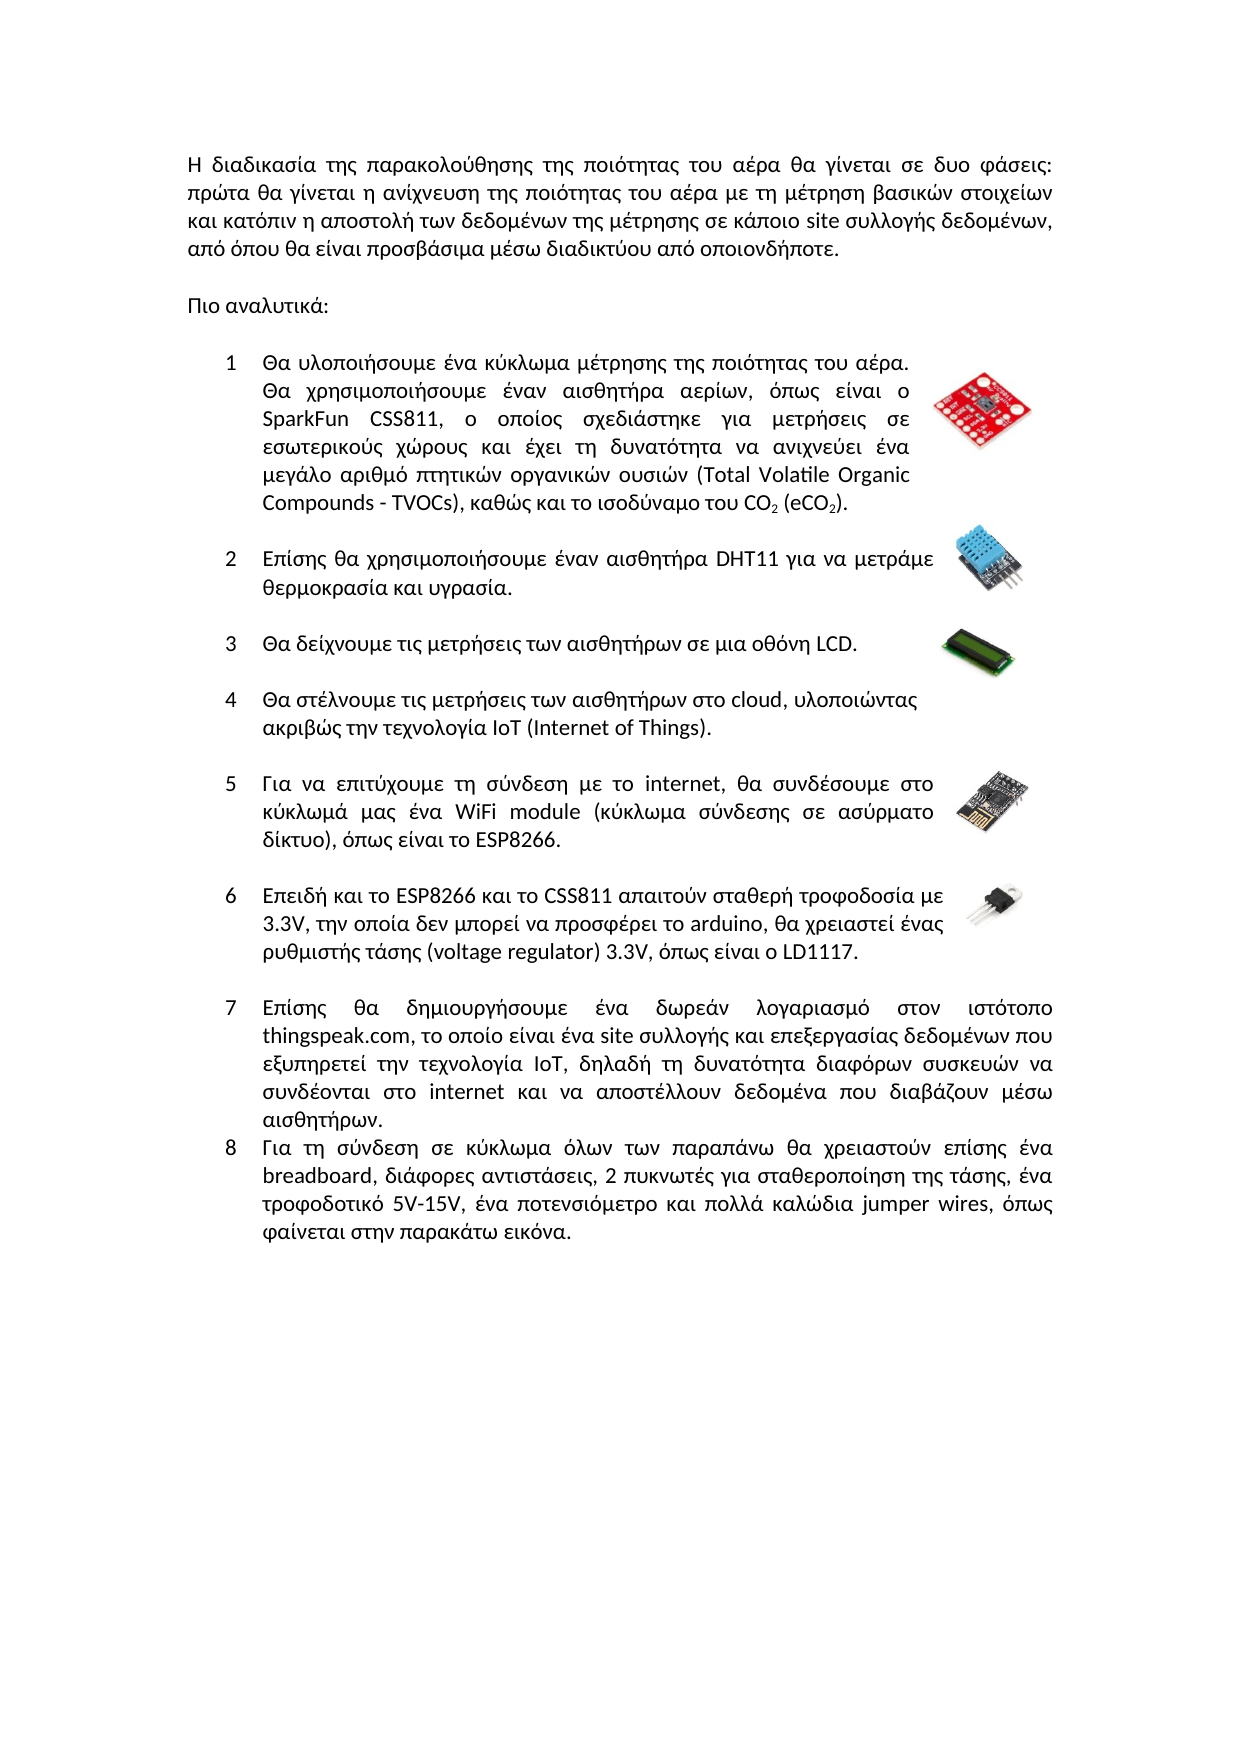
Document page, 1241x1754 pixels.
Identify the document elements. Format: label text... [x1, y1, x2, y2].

picture [952, 521, 1026, 595]
picture [935, 616, 1020, 700]
picture [952, 762, 1032, 842]
list Θα υλοποιήσουμε ένα κύκλωμα μέτρησης της ποιότητας του αέρα. Θα χρησιμοποιήσουμε έναν αισθητήρα αερίων, όπως είναι ο SparkFun CSS811, ο οποίος σχεδιάστηκε για μετρήσεις σε εσωτερικούς χώρους και έχει τη δυνατότητα να ανιχνεύει ένα μεγάλο αριθμό πτητικών οργανικών ουσιών (Total Volatile Organic Compounds - TVOCs), καθώς και το ισοδύναμο του CO2 (eCO2). [225, 348, 1053, 517]
text Η διαδικασία της παρακολούθησης της ποιότητας του αέρα θα γίνεται σε δυο φάσεις: πρώτα θα γίνεται η ανίχνευση της ποιότητας του αέρα με τη μέτρηση βασικών στοιχείων και κατόπιν η αποστολή των δεδομένων της μέτρησης σε κάποιο site συλλογής δεδομένων, από όπου θα είναι προσβάσιμα μέσω διαδικτύου από οποιονδήποτε. [187, 150, 1053, 262]
list Επίσης θα χρησιμοποιήσουμε έναν αισθητήρα DHT11 για να μετράμε θερμοκρασία και υγρασία. [225, 544, 1053, 601]
list Θα στέλνουμε τις μετρήσεις των αισθητήρων στο cloud, υλοποιώντας ακριβώς την τεχνολογία IoT (Internet of Things). [225, 685, 1053, 741]
picture [928, 357, 1036, 465]
list Θα δείχνουμε τις μετρήσεις των αισθητήρων σε μια οθόνη LCD. [225, 629, 935, 657]
list Για να επιτύχουμε τη σύνδεση με το internet, θα συνδέσουμε στο κύκλωμά μας ένα WiFi module (κύκλωμα σύνδεσης σε ασύρματο δίκτυο), όπως είναι το ESP8266. [225, 769, 1053, 853]
list Για τη σύνδεση σε κύκλωμα όλων των παραπάνω θα χρειαστούν επίσης ένα breadboard, διάφορες αντιστάσεις, 2 πυκνωτές για σταθεροποίηση της τάσης, ένα τροφοδοτικό 5V-15V, ένα ποτενσιόμετρο και πολλά καλώδια jumper wires, όπως φαίνεται στην παρακάτω εικόνα. [225, 1133, 1053, 1245]
list Επειδή και το ESP8266 και το CSS811 απαιτούν σταθερή τροφοδοσία με 3.3V, την οποία δεν μπορεί να προσφέρει το arduino, θα χρειαστεί ένας ρυθμιστής τάσης (voltage regulator) 3.3V, όπως είναι ο LD1117. [225, 881, 1053, 965]
list Επίσης θα δημιουργήσουμε ένα δωρεάν λογαριασμό στον ιστότοπο thingspeak.com, το οποίο είναι ένα site συλλογής και επεξεργασίας δεδομένων που εξυπηρετεί την τεχνολογία IoT, δηλαδή τη δυνατότητα διαφόρων συσκευών να συνδέονται στο internet και να αποστέλλουν δεδομένα που διαβάζουν μέσω αισθητήρων. [225, 993, 1053, 1133]
text Πιο αναλυτικά: [187, 291, 1053, 319]
picture [962, 872, 1026, 937]
